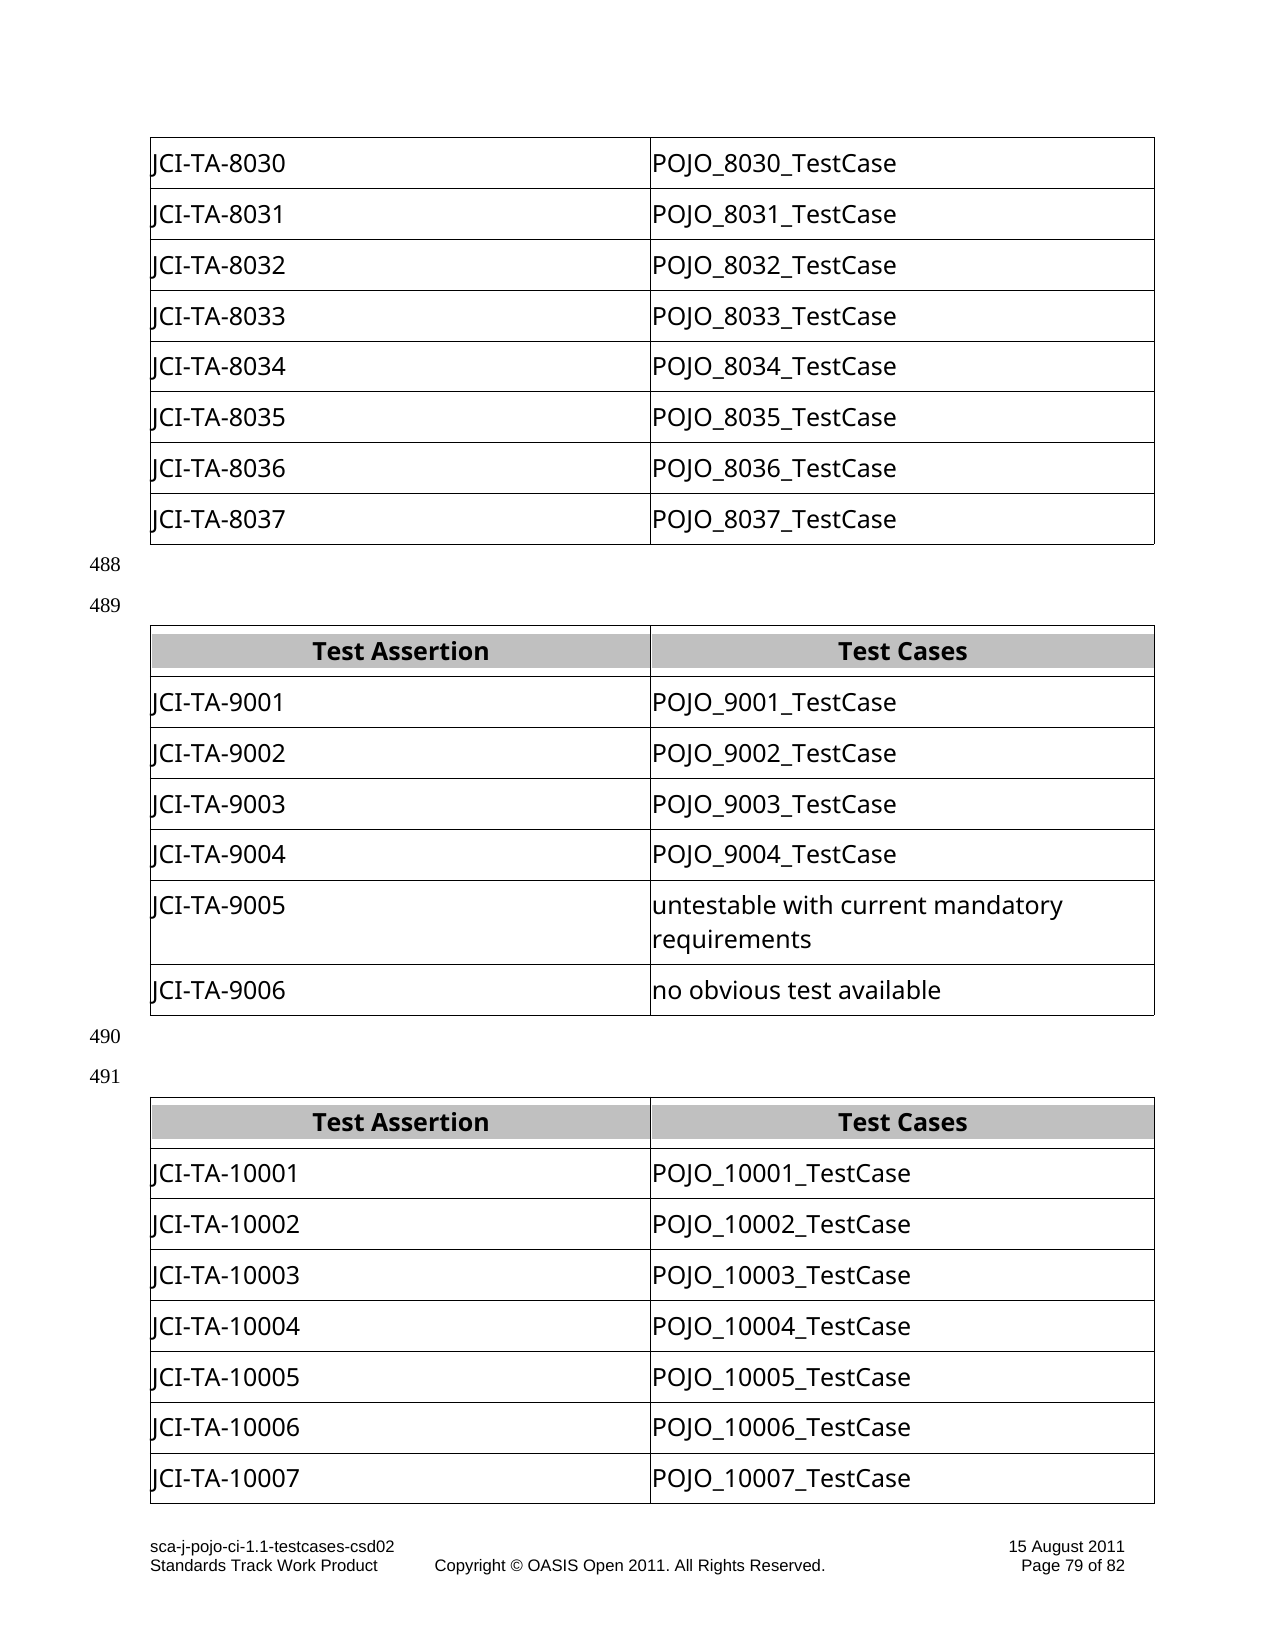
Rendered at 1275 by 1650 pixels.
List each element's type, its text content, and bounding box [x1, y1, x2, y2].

table_cell POJO_10004_TestCase [651, 1301, 1154, 1351]
table_cell JCI-TA-8032 [151, 240, 650, 290]
table_cell POJO_10003_TestCase [651, 1250, 1154, 1300]
table_cell JCI-TA-8030 [151, 138, 650, 188]
table_cell POJO_10006_TestCase [651, 1403, 1154, 1452]
table_header Test Cases [651, 626, 1154, 676]
table_cell POJO_8030_TestCase [651, 138, 1154, 188]
table_cell JCI-TA-10001 [151, 1149, 650, 1198]
table_cell POJO_8032_TestCase [651, 240, 1154, 290]
table_cell JCI-TA-8035 [151, 392, 650, 442]
table_cell JCI-TA-9006 [151, 965, 650, 1015]
table_cell JCI-TA-9004 [151, 830, 650, 879]
table_header Test Cases [651, 1098, 1154, 1147]
table_cell JCI-TA-10003 [151, 1250, 650, 1300]
table_cell POJO_9001_TestCase [651, 677, 1154, 727]
table_cell JCI-TA-10006 [151, 1403, 650, 1452]
table_cell JCI-TA-10002 [151, 1199, 650, 1249]
table_cell no obvious test available [651, 965, 1154, 1015]
table_cell untestable with current mandatory requirements [651, 881, 1154, 964]
table_cell POJO_10002_TestCase [651, 1199, 1154, 1249]
table_cell POJO_10005_TestCase [651, 1352, 1154, 1402]
table_header Test Assertion [151, 1098, 650, 1147]
table_cell JCI-TA-9001 [151, 677, 650, 727]
table_cell JCI-TA-8036 [151, 443, 650, 493]
table_cell POJO_8034_TestCase [651, 342, 1154, 391]
table_cell POJO_8033_TestCase [651, 291, 1154, 341]
table_cell JCI-TA-8031 [151, 189, 650, 239]
table_cell JCI-TA-9003 [151, 779, 650, 829]
table_cell JCI-TA-10004 [151, 1301, 650, 1351]
table_cell POJO_8035_TestCase [651, 392, 1154, 442]
table_cell POJO_8036_TestCase [651, 443, 1154, 493]
table_cell POJO_10007_TestCase [651, 1454, 1154, 1503]
table_cell POJO_8031_TestCase [651, 189, 1154, 239]
table_cell JCI-TA-10007 [151, 1454, 650, 1503]
table_cell JCI-TA-8037 [151, 494, 650, 544]
table_cell JCI-TA-8034 [151, 342, 650, 391]
table_cell JCI-TA-10005 [151, 1352, 650, 1402]
table_cell JCI-TA-8033 [151, 291, 650, 341]
table_cell JCI-TA-9002 [151, 728, 650, 778]
table_cell POJO_10001_TestCase [651, 1149, 1154, 1198]
table_cell POJO_9004_TestCase [651, 830, 1154, 879]
table_cell POJO_9003_TestCase [651, 779, 1154, 829]
table_cell POJO_8037_TestCase [651, 494, 1154, 544]
table_cell POJO_9002_TestCase [651, 728, 1154, 778]
table_cell JCI-TA-9005 [151, 881, 650, 964]
table_header Test Assertion [151, 626, 650, 676]
